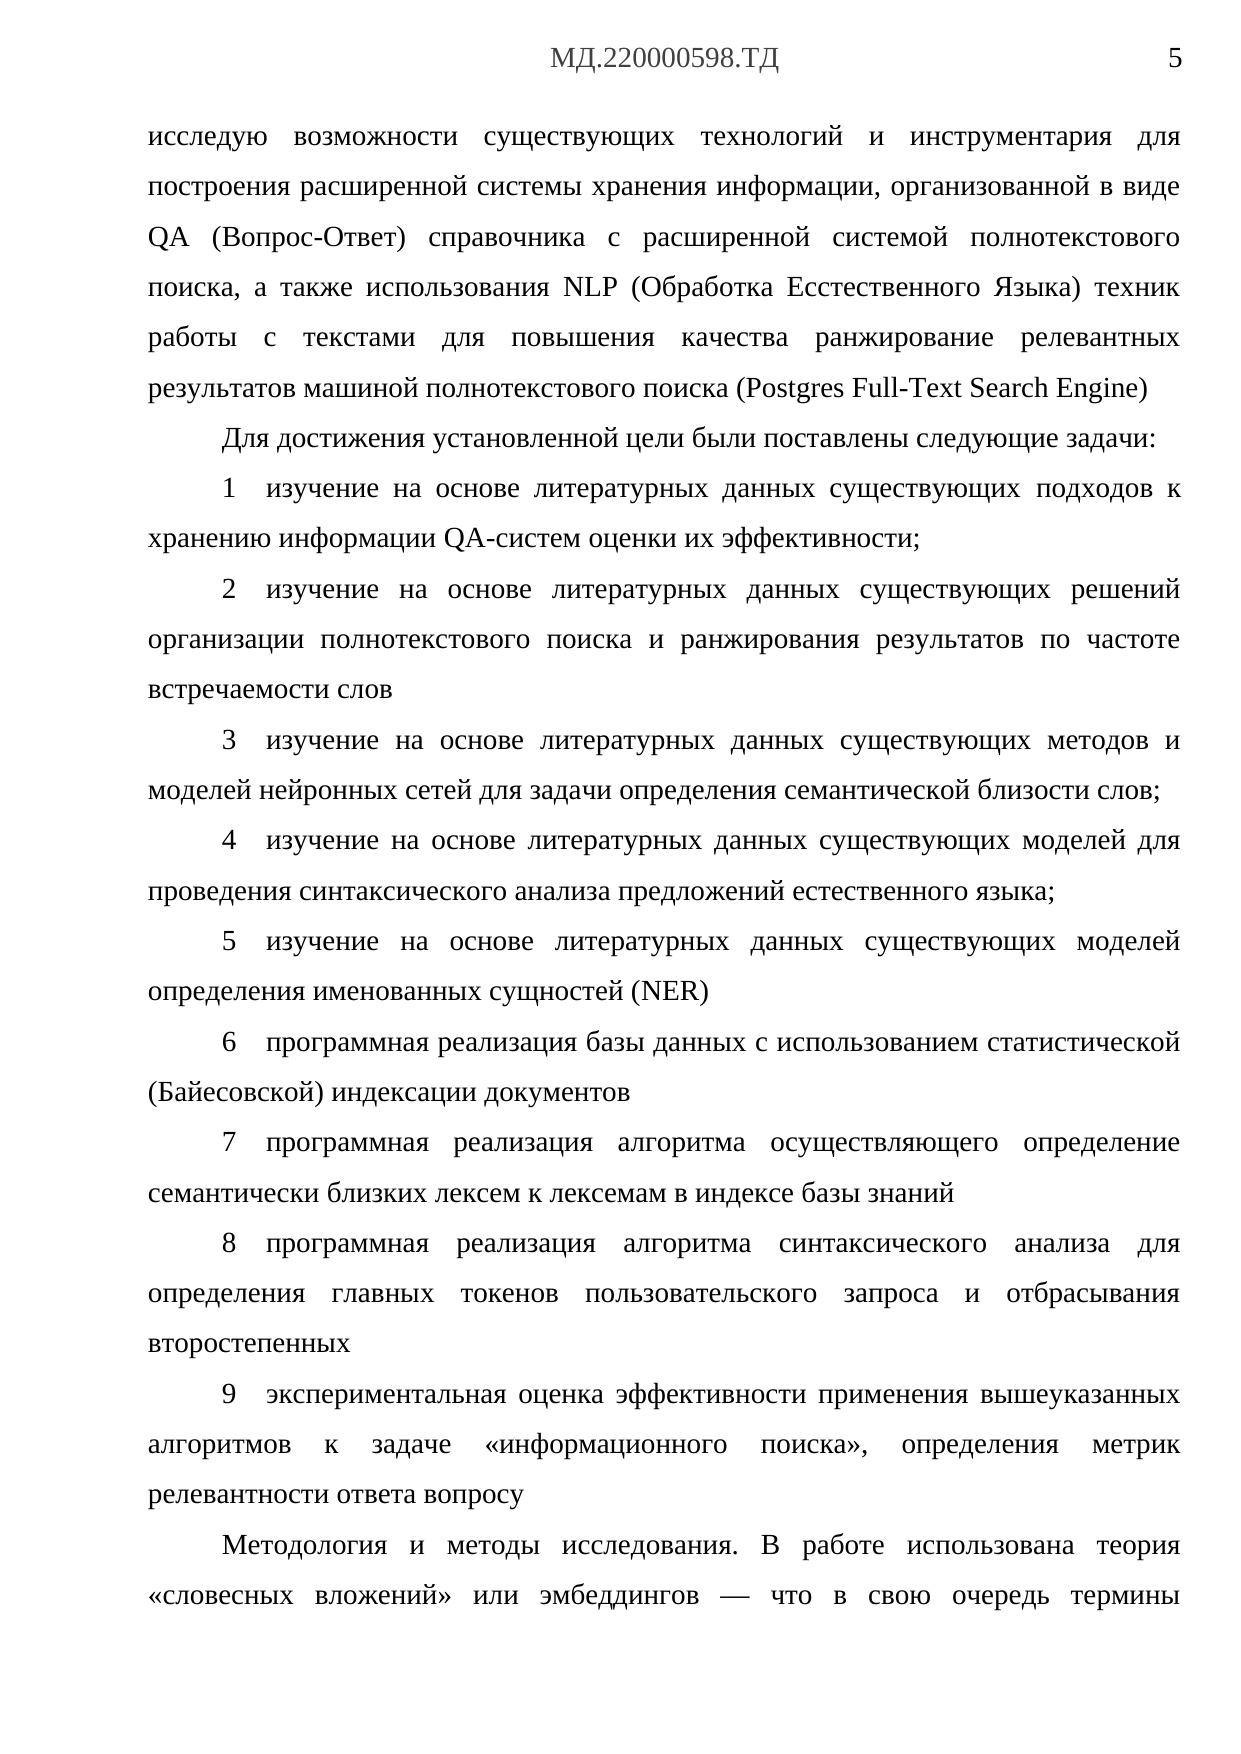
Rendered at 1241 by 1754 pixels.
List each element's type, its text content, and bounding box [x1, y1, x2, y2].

list изучение на основе литературных данных существующих подходов к хранению информации QA-систем оценки их эффективности; [148, 470, 1181, 554]
list изучение на основе литературных данных существующих моделей определения именованных сущностей (NER) [148, 923, 1181, 1007]
list изучение на основе литературных данных существующих методов и моделей нейронных сетей для задачи определения семантической близости слов; [148, 722, 1181, 806]
text исследую возможности существующих технологий и инструментария для построения расширенной системы хранения информации, организованной в виде QA (Вопрос-Ответ) справочника с расширенной системой полнотекстового поиска, а также использования NLP (Обработка Есстественного Языка) техник работы с текстами для повышения качества ранжирование релевантных результатов машиной полнотекстового поиска (Postgres Full-Text Search Engine) [148, 118, 1181, 403]
list изучение на основе литературных данных существующих моделей для проведения синтаксического анализа предложений естественного языка; [148, 822, 1181, 906]
list изучение на основе литературных данных существующих решений организации полнотекстового поиска и ранжирования результатов по частоте встречаемости слов [148, 571, 1181, 705]
text Методология и методы исследования. В работе использована теория «словесных вложений» или эмбеддингов — что в свою очередь термины [148, 1527, 1181, 1611]
list программная реализация алгоритма синтаксического анализа для определения главных токенов пользовательского запроса и отбрасывания второстепенных [148, 1225, 1181, 1359]
text Для достижения установленной цели были поставлены следующие задачи: [148, 420, 1181, 453]
list программная реализация алгоритма осуществляющего определение семантически близких лексем к лексемам в индексе базы знаний [148, 1124, 1181, 1208]
list программная реализация базы данных с использованием статистической (Байесовской) индексации документов [148, 1024, 1181, 1108]
list экспериментальная оценка эффективности применения вышеуказанных алгоритмов к задаче «информационного поиска», определения метрик релевантности ответа вопросу [148, 1376, 1181, 1510]
